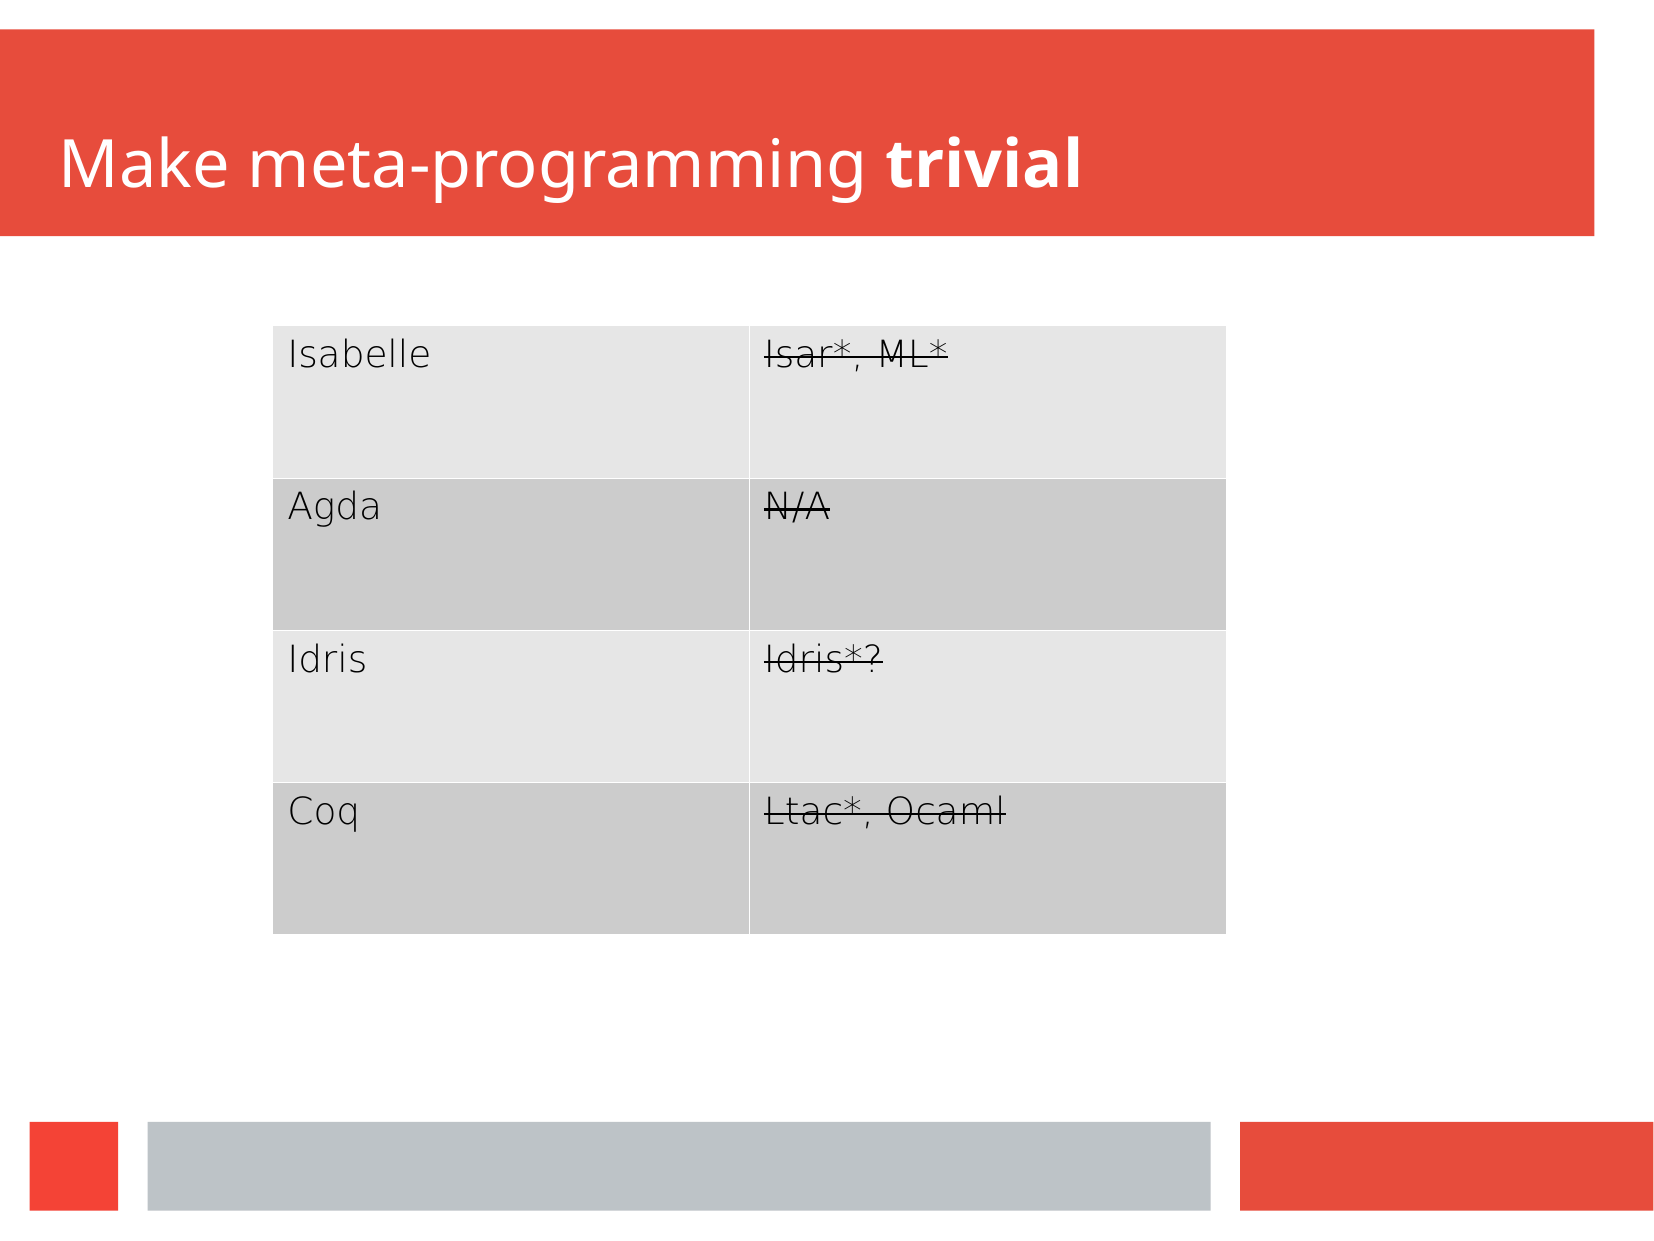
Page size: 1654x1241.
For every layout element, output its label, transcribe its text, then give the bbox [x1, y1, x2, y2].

table_cell Ltac*, Ocaml [750, 783, 1226, 934]
table_cell Idris*? [750, 631, 1226, 782]
table_header Isabelle [273, 326, 749, 478]
table_cell Agda [273, 479, 749, 630]
table_cell N/A [750, 479, 1226, 630]
table_cell Idris [273, 631, 749, 782]
table_header Isar*, ML* [750, 326, 1226, 478]
title Make meta-programming trivial [59, 59, 1595, 207]
table_cell Coq [273, 783, 749, 934]
